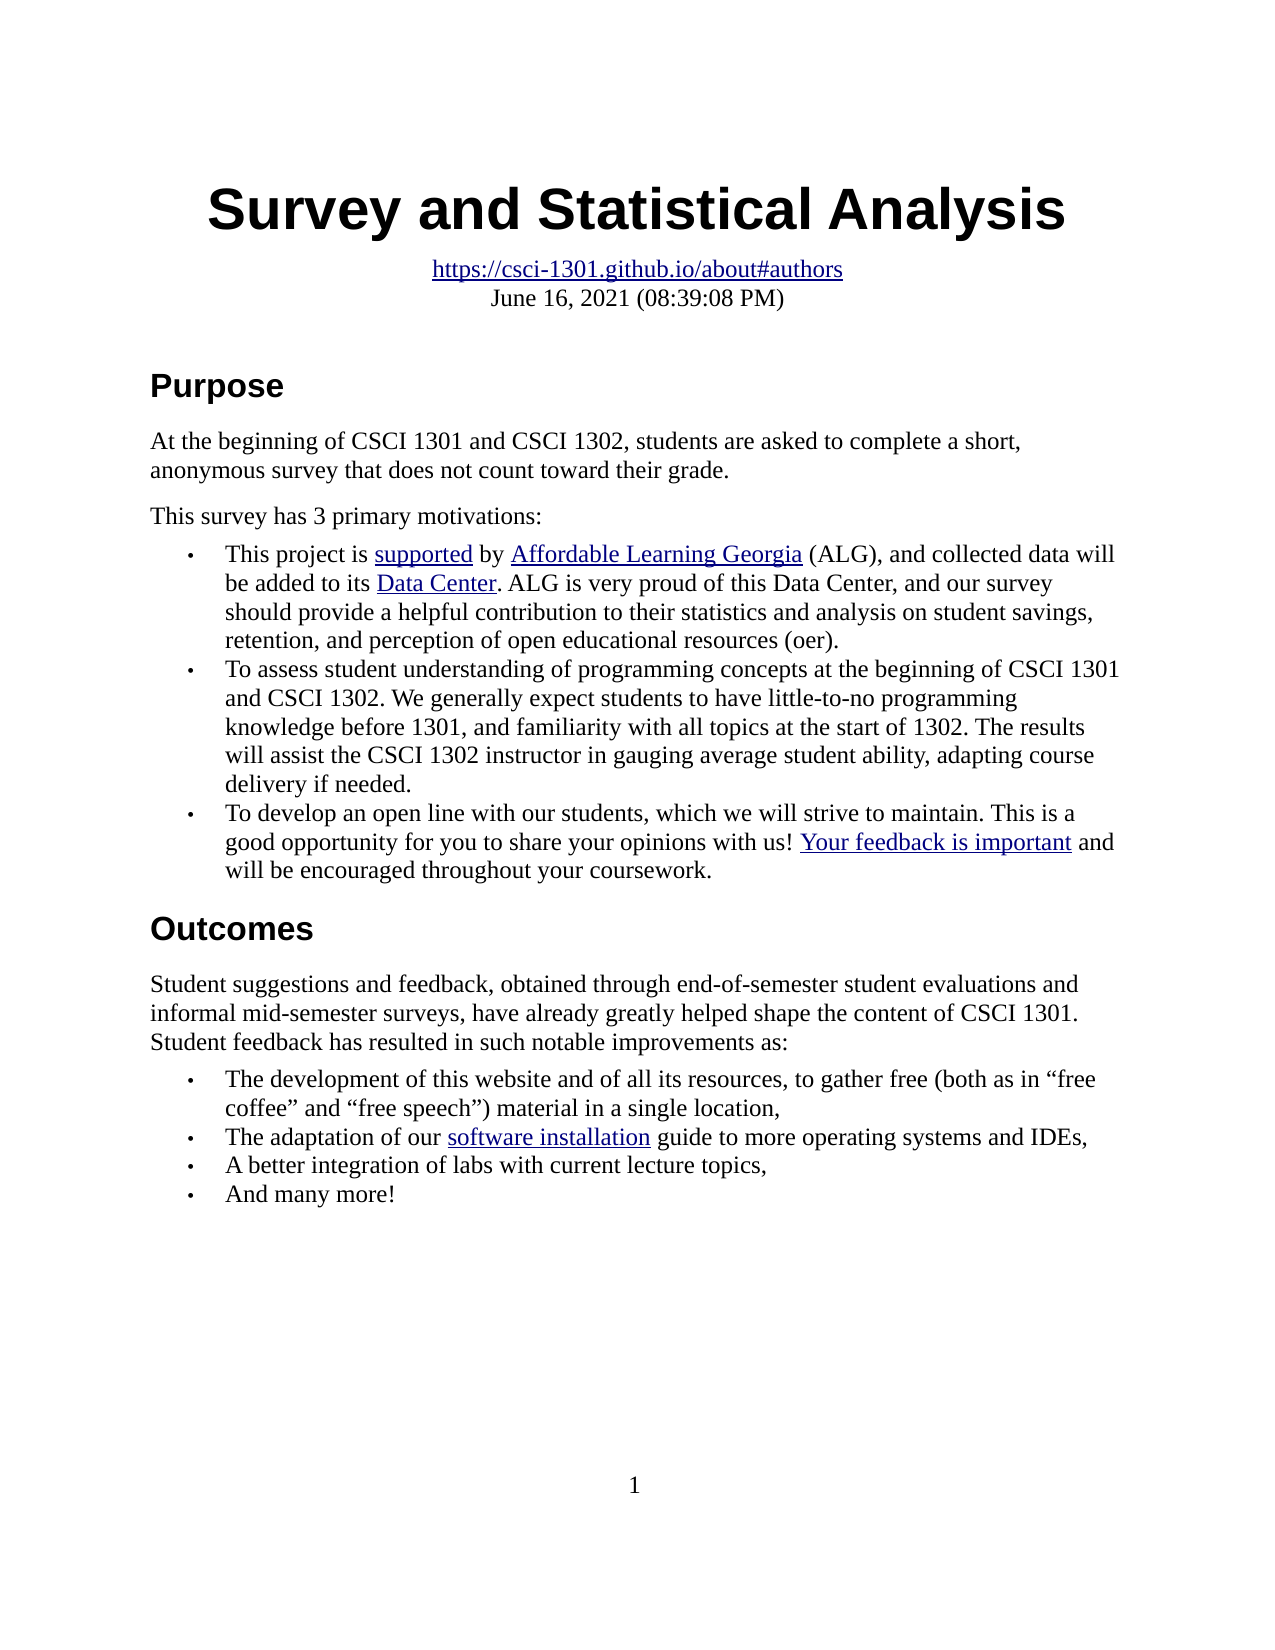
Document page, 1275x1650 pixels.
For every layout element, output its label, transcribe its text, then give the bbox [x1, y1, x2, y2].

subtitle Purpose [150, 366, 1125, 404]
text Student suggestions and feedback, obtained through end-of-semester student evaluations and informal mid-semester surveys, have already greatly helped shape the content of CSCI 1301. Student feedback has resulted in such notable improvements as: [150, 969, 1125, 1055]
title Survey and Statistical Analysis [150, 175, 1125, 242]
text At the beginning of CSCI 1301 and CSCI 1302, students are asked to complete a short, anonymous survey that does not count toward their grade. [150, 426, 1125, 483]
text This survey has 3 primary motivations: [150, 501, 1125, 530]
list And many more! [187, 1179, 1125, 1208]
list The adaptation of our software installation guide to more operating systems and IDEs, [187, 1122, 1125, 1151]
text June 16, 2021 (08:39:08 PM) [150, 283, 1125, 312]
list To develop an open line with our students, which we will strive to maintain. This is a good opportunity for you to share your opinions with us! Your feedback is important and will be encouraged throughout your coursework. [187, 798, 1125, 884]
text https://csci-1301.github.io/about#authors [150, 254, 1125, 283]
subtitle Outcomes [150, 909, 1125, 948]
list To assess student understanding of programming concepts at the beginning of CSCI 1301 and CSCI 1302. We generally expect students to have little-to-no programming knowledge before 1301, and familiarity with all topics at the start of 1302. The results will assist the CSCI 1302 instructor in gauging average student ability, adapting course delivery if needed. [187, 654, 1125, 798]
list The development of this website and of all its resources, to gather free (both as in “free coffee” and “free speech”) material in a single location, [187, 1064, 1125, 1122]
list This project is supported by Affordable Learning Georgia (ALG), and collected data will be added to its Data Center. ALG is very proud of this Data Center, and our survey should provide a helpful contribution to their statistics and analysis on student savings, retention, and perception of open educational resources (oer). [187, 539, 1125, 654]
list A better integration of labs with current lecture topics, [187, 1151, 1125, 1179]
